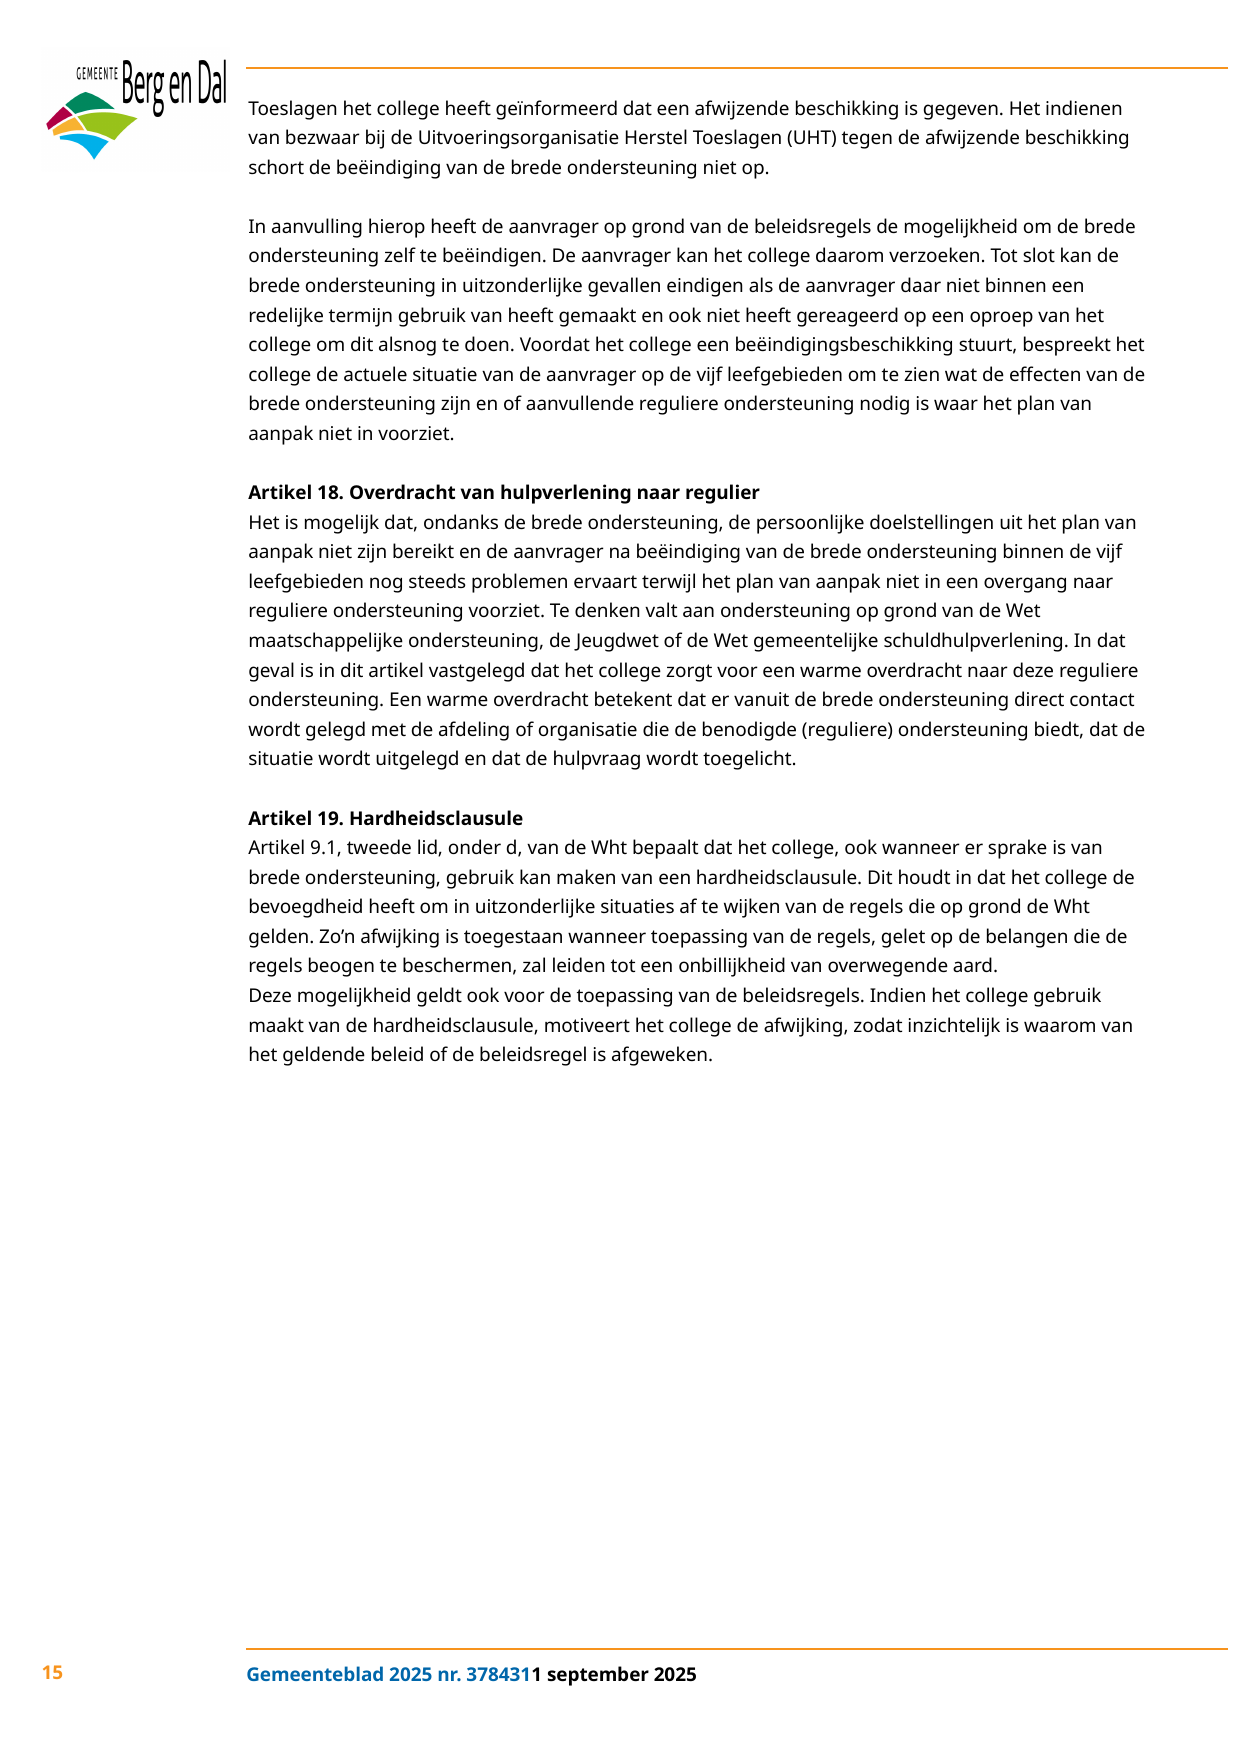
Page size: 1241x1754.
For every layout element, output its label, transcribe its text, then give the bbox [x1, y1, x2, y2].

text Deze mogelijkheid geldt ook voor de toepassing van de beleidsregels. Indien het college gebruik maakt van de hardheidsclausule, motiveert het college de afwijking, zodat inzichtelijk is waarom van het geldende beleid of de beleidsregel is afgeweken. [248, 982, 1152, 1067]
text In aanvulling hierop heeft de aanvrager op grond van de beleidsregels de mogelijkheid om de brede ondersteuning zelf te beëindigen. De aanvrager kan het college daarom verzoeken. Tot slot kan de brede ondersteuning in uitzonderlijke gevallen eindigen als de aanvrager daar niet binnen een redelijke termijn gebruik van heeft gemaakt en ook niet heeft gereageerd op een oproep van het college om dit alsnog te doen. Voordat het college een beëindigingsbeschikking stuurt, bespreekt het college de actuele situatie van de aanvrager op de vijf leefgebieden om te zien wat de effecten van de brede ondersteuning zijn en of aanvullende reguliere ondersteuning nodig is waar het plan van aanpak niet in voorziet. [248, 213, 1152, 446]
text Artikel 9.1, tweede lid, onder d, van de Wht bepaalt dat het college, ook wanneer er sprake is van brede ondersteuning, gebruik kan maken van een hardheidsclausule. Dit houdt in dat het college de bevoegdheid heeft om in uitzonderlijke situaties af te wijken van de regels die op grond de Wht gelden. Zo’n afwijking is toegestaan wanneer toepassing van de regels, gelet op de belangen die de regels beogen te beschermen, zal leiden tot een onbillijkheid van overwegende aard. [248, 834, 1152, 978]
text Het is mogelijk dat, ondanks de brede ondersteuning, de persoonlijke doelstellingen uit het plan van aanpak niet zijn bereikt en de aanvrager na beëindiging van de brede ondersteuning binnen de vijf leefgebieden nog steeds problemen ervaart terwijl het plan van aanpak niet in een overgang naar reguliere ondersteuning voorziet. Te denken valt aan ondersteuning op grond van de Wet maatschappelijke ondersteuning, de Jeugdwet of de Wet gemeentelijke schuldhulpverlening. In dat geval is in dit artikel vastgelegd dat het college zorgt voor een warme overdracht naar deze reguliere ondersteuning. Een warme overdracht betekent dat er vanuit de brede ondersteuning direct contact wordt gelegd met de afdeling of organisatie die de benodigde (reguliere) ondersteuning biedt, dat de situatie wordt uitgelegd en dat de hulpvraag wordt toegelicht. [248, 509, 1152, 771]
picture [41, 47, 231, 172]
text Toeslagen het college heeft geïnformeerd dat een afwijzende beschikking is gegeven. Het indienen van bezwaar bij de Uitvoeringsorganisatie Herstel Toeslagen (UHT) tegen de afwijzende beschikking schort de beëindiging van de brede ondersteuning niet op. [248, 95, 1152, 180]
text Artikel 19. Hardheidsclausule [248, 805, 1152, 831]
text Artikel 18. Overdracht van hulpverlening naar regulier [248, 479, 1152, 505]
